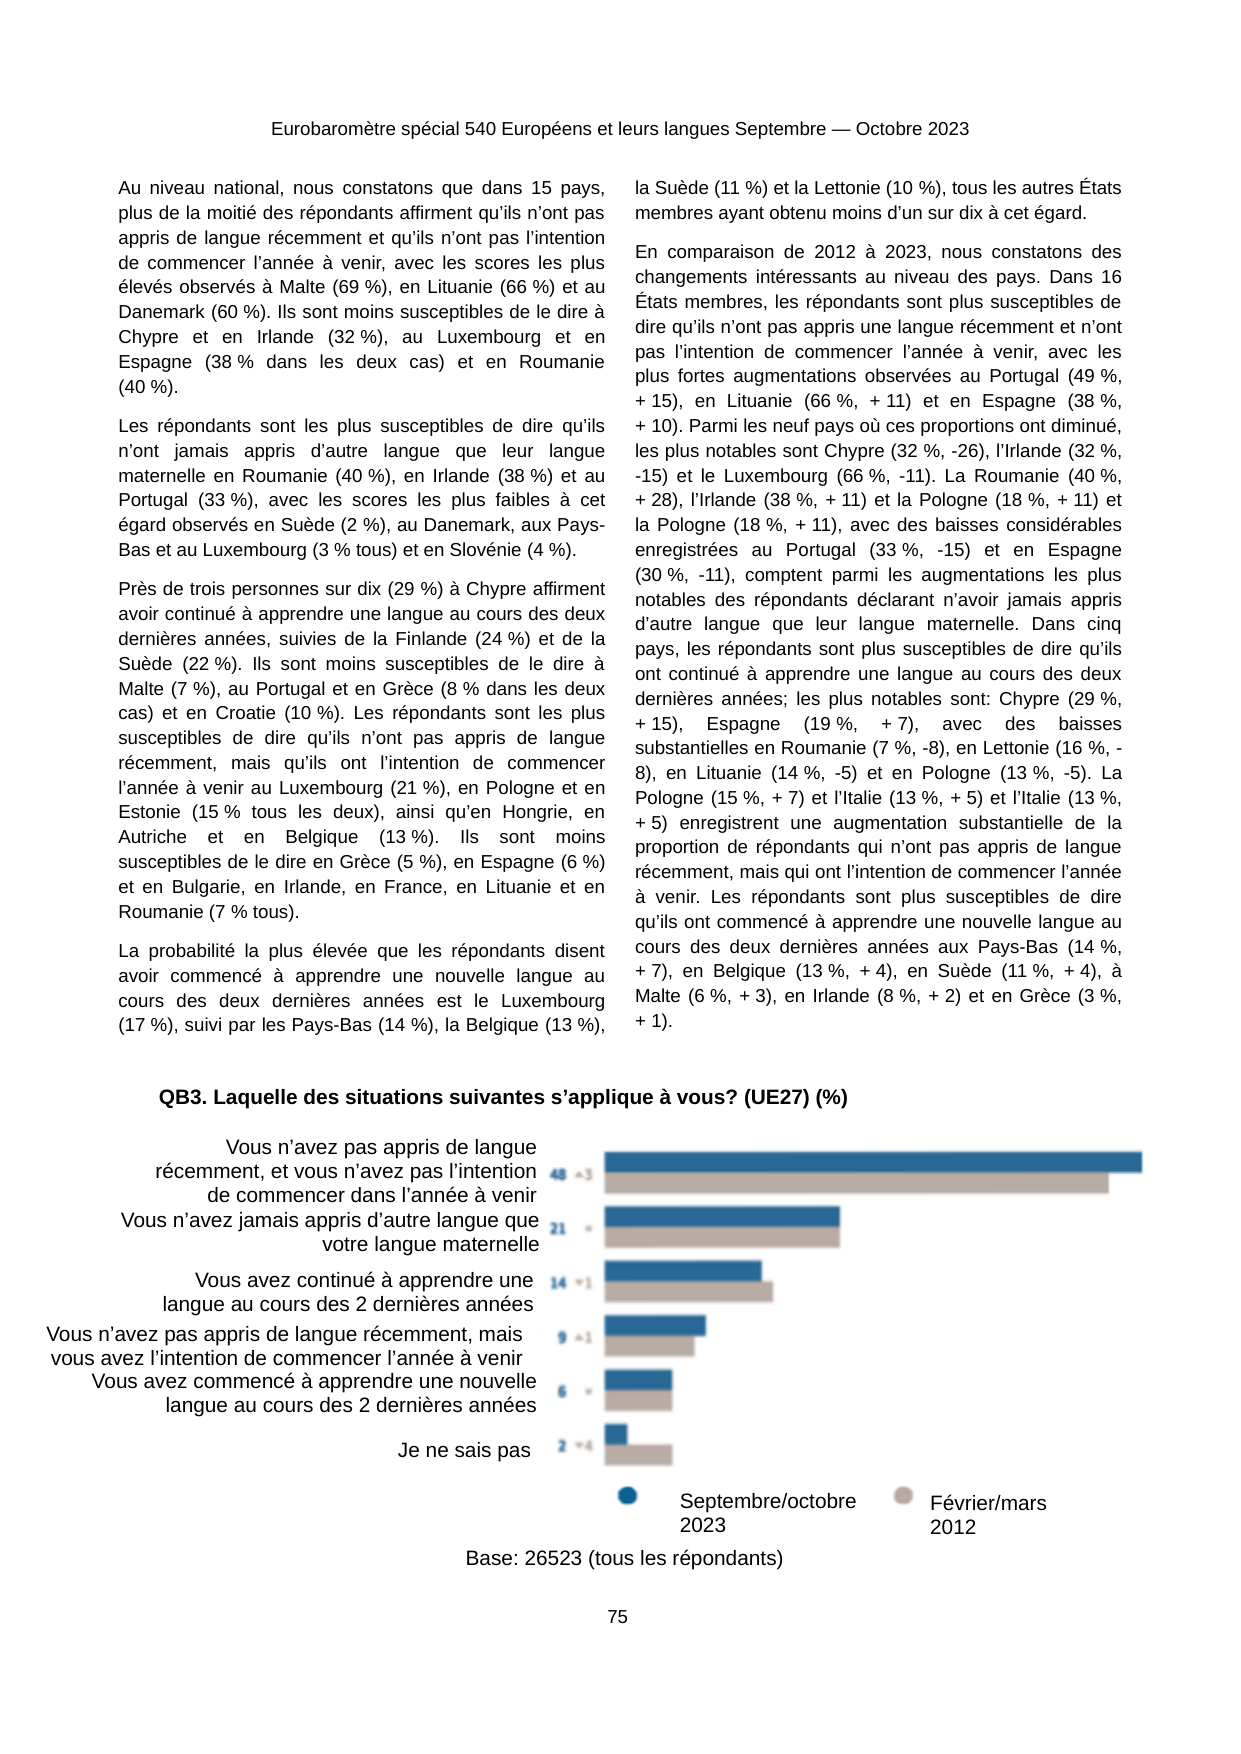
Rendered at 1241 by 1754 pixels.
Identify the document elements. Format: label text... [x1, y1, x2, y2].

text Au niveau national, nous constatons que dans 15 pays, plus de la moitié des répondants affirment qu’ils n’ont pas appris de langue récemment et qu’ils n’ont pas l’intention de commencer l’année à venir, avec les scores les plus élevés observés à Malte (69 %), en Lituanie (66 %) et au Danemark (60 %). Ils sont moins susceptibles de le dire à Chypre et en Irlande (32 %), au Luxembourg et en Espagne (38 % dans les deux cas) et en Roumanie (40 %). [118, 177, 605, 397]
text la Suède (11 %) et la Lettonie (10 %), tous les autres États membres ayant obtenu moins d’un sur dix à cet égard. [635, 177, 1122, 223]
text En comparaison de 2012 à 2023, nous constatons des changements intéressants au niveau des pays. Dans 16 États membres, les répondants sont plus susceptibles de dire qu’ils n’ont pas appris une langue récemment et n’ont pas l’intention de commencer l’année à venir, avec les plus fortes augmentations observées au Portugal (49 %, + 15), en Lituanie (66 %, + 11) et en Espagne (38 %, + 10). Parmi les neuf pays où ces proportions ont diminué, les plus notables sont Chypre (32 %, -26), l’Irlande (32 %, -15) et le Luxembourg (66 %, -11). La Roumanie (40 %, + 28), l’Irlande (38 %, + 11) et la Pologne (18 %, + 11) et la Pologne (18 %, + 11), avec des baisses considérables enregistrées au Portugal (33 %, -15) et en Espagne (30 %, -11), comptent parmi les augmentations les plus notables des répondants déclarant n’avoir jamais appris d’autre langue que leur langue maternelle. Dans cinq pays, les répondants sont plus susceptibles de dire qu’ils ont continué à apprendre une langue au cours des deux dernières années; les plus notables sont: Chypre (29 %, + 15), Espagne (19 %, + 7), avec des baisses substantielles en Roumanie (7 %, -8), en Lettonie (16 %, -8), en Lituanie (14 %, -5) et en Pologne (13 %, -5). La Pologne (15 %, + 7) et l’Italie (13 %, + 5) et l’Italie (13 %, + 5) enregistrent une augmentation substantielle de la proportion de répondants qui n’ont pas appris de langue récemment, mais qui ont l’intention de commencer l’année à venir. Les répondants sont plus susceptibles de dire qu’ils ont commencé à apprendre une nouvelle langue au cours des deux dernières années aux Pays-Bas (14 %, + 7), en Belgique (13 %, + 4), en Suède (11 %, + 4), à Malte (6 %, + 3), en Irlande (8 %, + 2) et en Grèce (3 %, + 1). [635, 241, 1122, 1031]
text La probabilité la plus élevée que les répondants disent avoir commencé à apprendre une nouvelle langue au cours des deux dernières années est le Luxembourg (17 %), suivi par les Pays-Bas (14 %), la Belgique (13 %), [118, 940, 605, 1036]
picture [541, 1129, 1148, 1519]
text Les répondants sont les plus susceptibles de dire qu’ils n’ont jamais appris d’autre langue que leur langue maternelle en Roumanie (40 %), en Irlande (38 %) et au Portugal (33 %), avec les scores les plus faibles à cet égard observés en Suède (2 %), au Danemark, aux Pays-Bas et au Luxembourg (3 % tous) et en Slovénie (4 %). [118, 415, 605, 560]
text Près de trois personnes sur dix (29 %) à Chypre affirment avoir continué à apprendre une langue au cours des deux dernières années, suivies de la Finlande (24 %) et de la Suède (22 %). Ils sont moins susceptibles de le dire à Malte (7 %), au Portugal et en Grèce (8 % dans les deux cas) et en Croatie (10 %). Les répondants sont les plus susceptibles de dire qu’ils n’ont pas appris de langue récemment, mais qu’ils ont l’intention de commencer l’année à venir au Luxembourg (21 %), en Pologne et en Estonie (15 % tous les deux), ainsi qu’en Hongrie, en Autriche et en Belgique (13 %). Ils sont moins susceptibles de le dire en Grèce (5 %), en Espagne (6 %) et en Bulgarie, en Irlande, en France, en Lituanie et en Roumanie (7 % tous). [118, 578, 605, 922]
